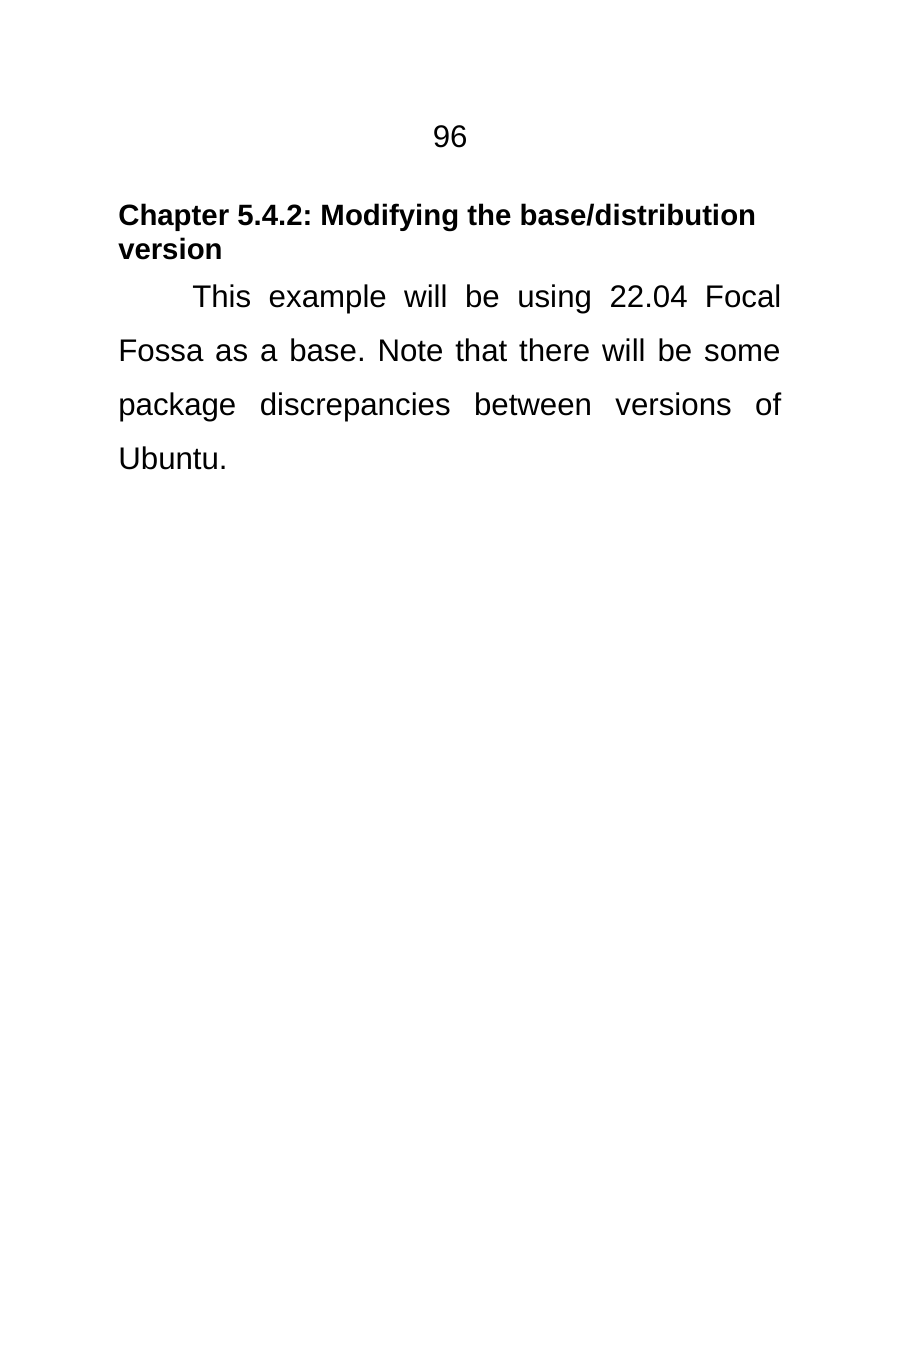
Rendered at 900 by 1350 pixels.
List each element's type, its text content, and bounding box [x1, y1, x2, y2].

subtitle Chapter 5.4.2: Modifying the base/distribution version [118, 198, 782, 266]
text This example will be using 22.04 Focal Fossa as a base. Note that there will be some package discrepancies between versions of Ubuntu. [118, 278, 782, 476]
